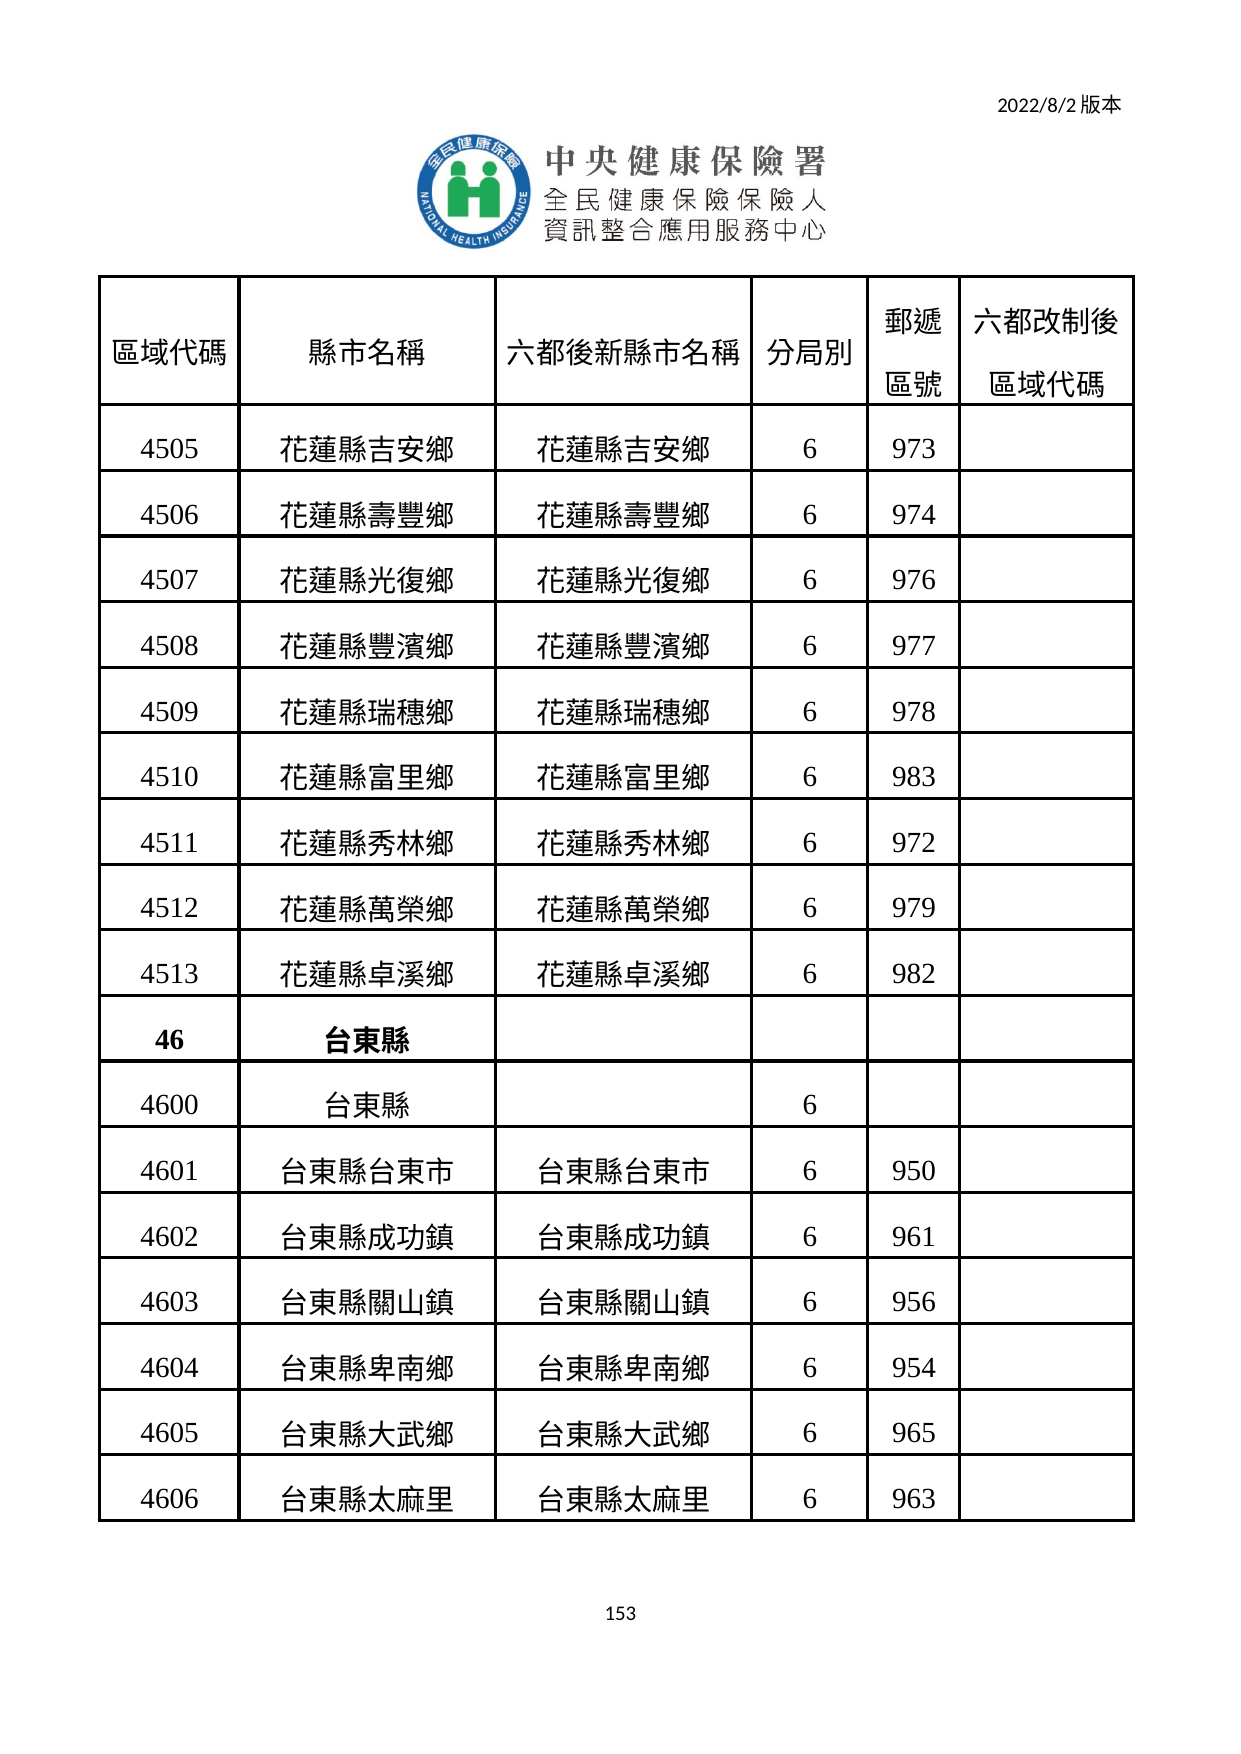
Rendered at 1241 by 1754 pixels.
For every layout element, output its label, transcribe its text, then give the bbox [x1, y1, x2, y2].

table_cell [497, 997, 750, 1059]
table_cell 6 [753, 1063, 866, 1125]
table_cell 台東縣卑南鄉 [497, 1325, 750, 1387]
table_cell [753, 997, 866, 1059]
table_cell [961, 472, 1132, 534]
table_header 郵遞區號 [869, 278, 958, 403]
table_cell 6 [753, 406, 866, 469]
table_cell [961, 1456, 1132, 1519]
table_cell [869, 997, 958, 1059]
table_cell 花蓮縣富里鄉 [497, 734, 750, 797]
table_cell [961, 1194, 1132, 1256]
table_cell [961, 1063, 1132, 1125]
table_cell 台東縣台東市 [241, 1128, 494, 1191]
table_cell 4605 [101, 1391, 237, 1453]
table_header 六都後新縣市名稱 [497, 278, 750, 403]
table_cell 6 [753, 1391, 866, 1453]
table_cell 台東縣卑南鄉 [241, 1325, 494, 1387]
table_cell 6 [753, 1456, 866, 1519]
table_cell 6 [753, 931, 866, 994]
table_cell [961, 800, 1132, 862]
table_cell 973 [869, 406, 958, 469]
table_cell 花蓮縣光復鄉 [497, 538, 750, 600]
table_cell 花蓮縣萬榮鄉 [241, 866, 494, 928]
table_cell [961, 1325, 1132, 1387]
table_cell 台東縣成功鎮 [497, 1194, 750, 1256]
table_cell 950 [869, 1128, 958, 1191]
table_cell 花蓮縣壽豐鄉 [497, 472, 750, 534]
table_cell 978 [869, 669, 958, 731]
table_cell 974 [869, 472, 958, 534]
table_cell 花蓮縣光復鄉 [241, 538, 494, 600]
table_cell 台東縣太麻里 [241, 1456, 494, 1519]
table_cell 6 [753, 734, 866, 797]
table_cell 台東縣關山鎮 [241, 1259, 494, 1322]
table_cell 4510 [101, 734, 237, 797]
table_cell 6 [753, 800, 866, 862]
table_cell 6 [753, 1259, 866, 1322]
table_header 分局別 [753, 278, 866, 403]
table_cell 956 [869, 1259, 958, 1322]
table_cell 台東縣台東市 [497, 1128, 750, 1191]
table_cell 4513 [101, 931, 237, 994]
table_cell 花蓮縣萬榮鄉 [497, 866, 750, 928]
table_cell 4511 [101, 800, 237, 862]
table_cell [961, 669, 1132, 731]
table_header 縣市名稱 [241, 278, 494, 403]
table_cell 4506 [101, 472, 237, 534]
table_cell 979 [869, 866, 958, 928]
table_cell 4604 [101, 1325, 237, 1387]
table_cell [961, 997, 1132, 1059]
table_cell [961, 866, 1132, 928]
table_cell 6 [753, 866, 866, 928]
table_cell 6 [753, 538, 866, 600]
table_cell 963 [869, 1456, 958, 1519]
table_cell 台東縣大武鄉 [241, 1391, 494, 1453]
table_cell 6 [753, 472, 866, 534]
table_cell 6 [753, 1325, 866, 1387]
table_cell 972 [869, 800, 958, 862]
table_cell [961, 1128, 1132, 1191]
table_cell 台東縣太麻里 [497, 1456, 750, 1519]
table_cell 954 [869, 1325, 958, 1387]
table_cell 花蓮縣吉安鄉 [241, 406, 494, 469]
table_cell 4508 [101, 603, 237, 666]
table_cell 4505 [101, 406, 237, 469]
table_cell 983 [869, 734, 958, 797]
table_cell 46 [101, 997, 237, 1059]
table_header 區域代碼 [101, 278, 237, 403]
table_cell 4507 [101, 538, 237, 600]
table_cell 台東縣 [241, 1063, 494, 1125]
table_cell 977 [869, 603, 958, 666]
table_cell 花蓮縣卓溪鄉 [497, 931, 750, 994]
table_cell 6 [753, 1194, 866, 1256]
table_cell 4606 [101, 1456, 237, 1519]
table_cell 花蓮縣富里鄉 [241, 734, 494, 797]
table_cell [869, 1063, 958, 1125]
table_cell 花蓮縣豐濱鄉 [497, 603, 750, 666]
table_header 六都改制後區域代碼 [961, 278, 1132, 403]
table_cell 4509 [101, 669, 237, 731]
table_cell 花蓮縣秀林鄉 [497, 800, 750, 862]
table_cell [961, 734, 1132, 797]
table_cell 4601 [101, 1128, 237, 1191]
table_cell 台東縣關山鎮 [497, 1259, 750, 1322]
table_cell [961, 1391, 1132, 1453]
table_cell 4602 [101, 1194, 237, 1256]
table_cell 965 [869, 1391, 958, 1453]
table_cell 花蓮縣瑞穗鄉 [241, 669, 494, 731]
table_cell 4603 [101, 1259, 237, 1322]
table_cell 台東縣大武鄉 [497, 1391, 750, 1453]
table_cell 花蓮縣瑞穗鄉 [497, 669, 750, 731]
table_cell 6 [753, 1128, 866, 1191]
table_cell [961, 931, 1132, 994]
table_cell 台東縣 [241, 997, 494, 1059]
table_cell 4600 [101, 1063, 237, 1125]
table_cell 台東縣成功鎮 [241, 1194, 494, 1256]
table_cell [961, 406, 1132, 469]
table_cell 花蓮縣吉安鄉 [497, 406, 750, 469]
table_cell 花蓮縣豐濱鄉 [241, 603, 494, 666]
table_cell [497, 1063, 750, 1125]
table_cell 花蓮縣卓溪鄉 [241, 931, 494, 994]
table_cell [961, 1259, 1132, 1322]
table_cell 982 [869, 931, 958, 994]
table_cell 花蓮縣壽豐鄉 [241, 472, 494, 534]
table_cell 961 [869, 1194, 958, 1256]
table_cell 花蓮縣秀林鄉 [241, 800, 494, 862]
table_cell [961, 538, 1132, 600]
table_cell 6 [753, 603, 866, 666]
table_cell 976 [869, 538, 958, 600]
table_cell 6 [753, 669, 866, 731]
table_cell 4512 [101, 866, 237, 928]
table_cell [961, 603, 1132, 666]
